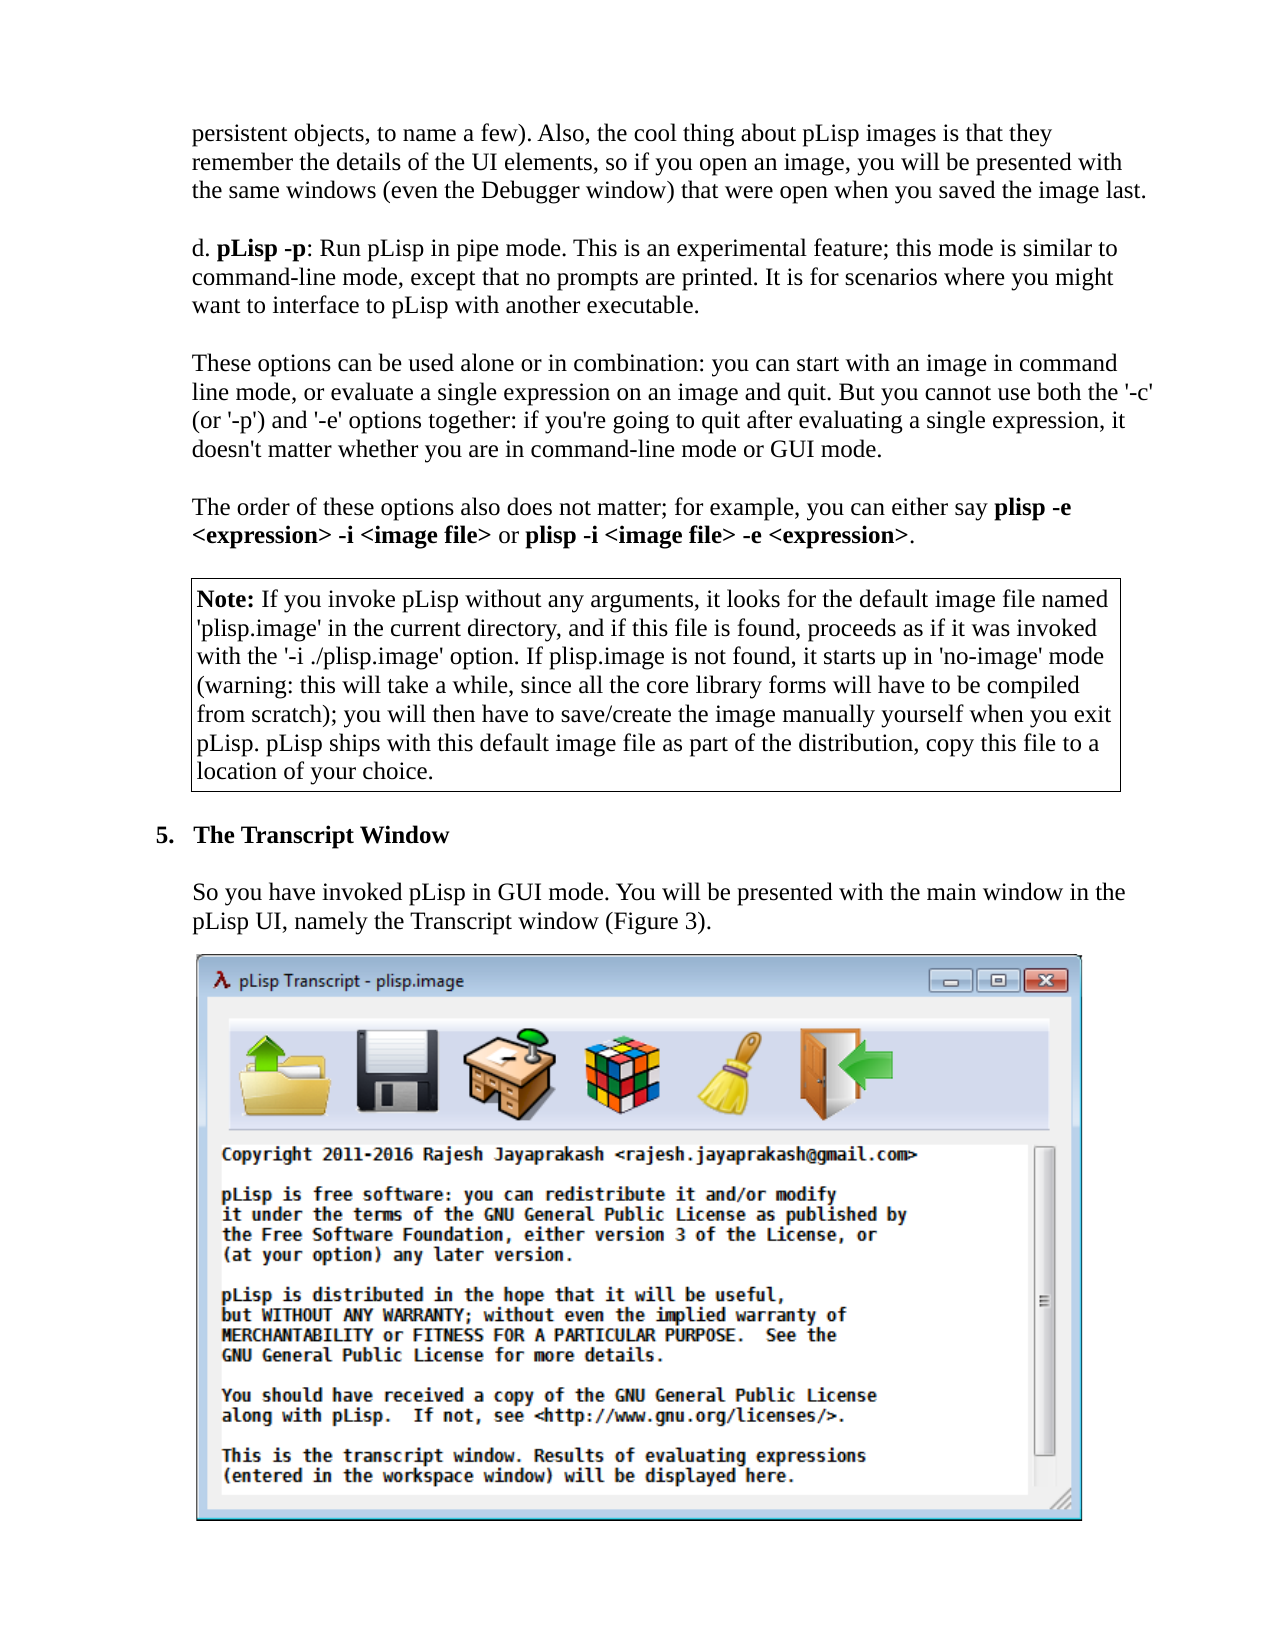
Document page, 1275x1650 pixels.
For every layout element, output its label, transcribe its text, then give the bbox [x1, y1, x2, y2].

text d. pLisp -p: Run pLisp in pipe mode. This is an experimental feature; this mode is similar to command-line mode, except that no prompts are printed. It is for scenarios where you might want to interface to pLisp with another executable. [192, 233, 1157, 319]
text These options can be used alone or in combination: you can start with an image in command line mode, or evaluate a single expression on an image and quit. But you cannot use both the '-c' (or '-p') and '-e' options together: if you're going to quit after evaluating a single expression, it doesn't matter whether you are in command-line mode or GUI mode. [192, 348, 1157, 463]
picture [196, 954, 1083, 1521]
text The order of these options also does not matter; for example, you can either say plisp -e <expression> -i <image file> or plisp -i <image file> -e <expression>. [192, 492, 1157, 549]
text persistent objects, to name a few). Also, the cool thing about pLisp images is that they remember the details of the UI elements, so if you open an image, you will be presented with the same windows (even the Debugger window) that were open when you saved the image last. [192, 118, 1157, 204]
text So you have invoked pLisp in GUI mode. You will be presented with the main window in the pLisp UI, namely the Transcript window (Figure 3). [118, 877, 1157, 935]
list The Transcript Window [156, 820, 1157, 848]
table_header Note: If you invoke pLisp without any arguments, it looks for the default image file named 'plisp.image' in the current directory, and if this file is found, proceeds as if it was invoked with the '-i ./plisp.image' option. If plisp.image is not found, it starts up in 'no-image' mode (warning: this will take a while, since all the core library forms will have to be compiled from scratch); you will then have to save/create the image manually yourself when you exit pLisp. pLisp ships with this default image file as part of the distribution, copy this file to a location of your choice. [192, 579, 1120, 791]
